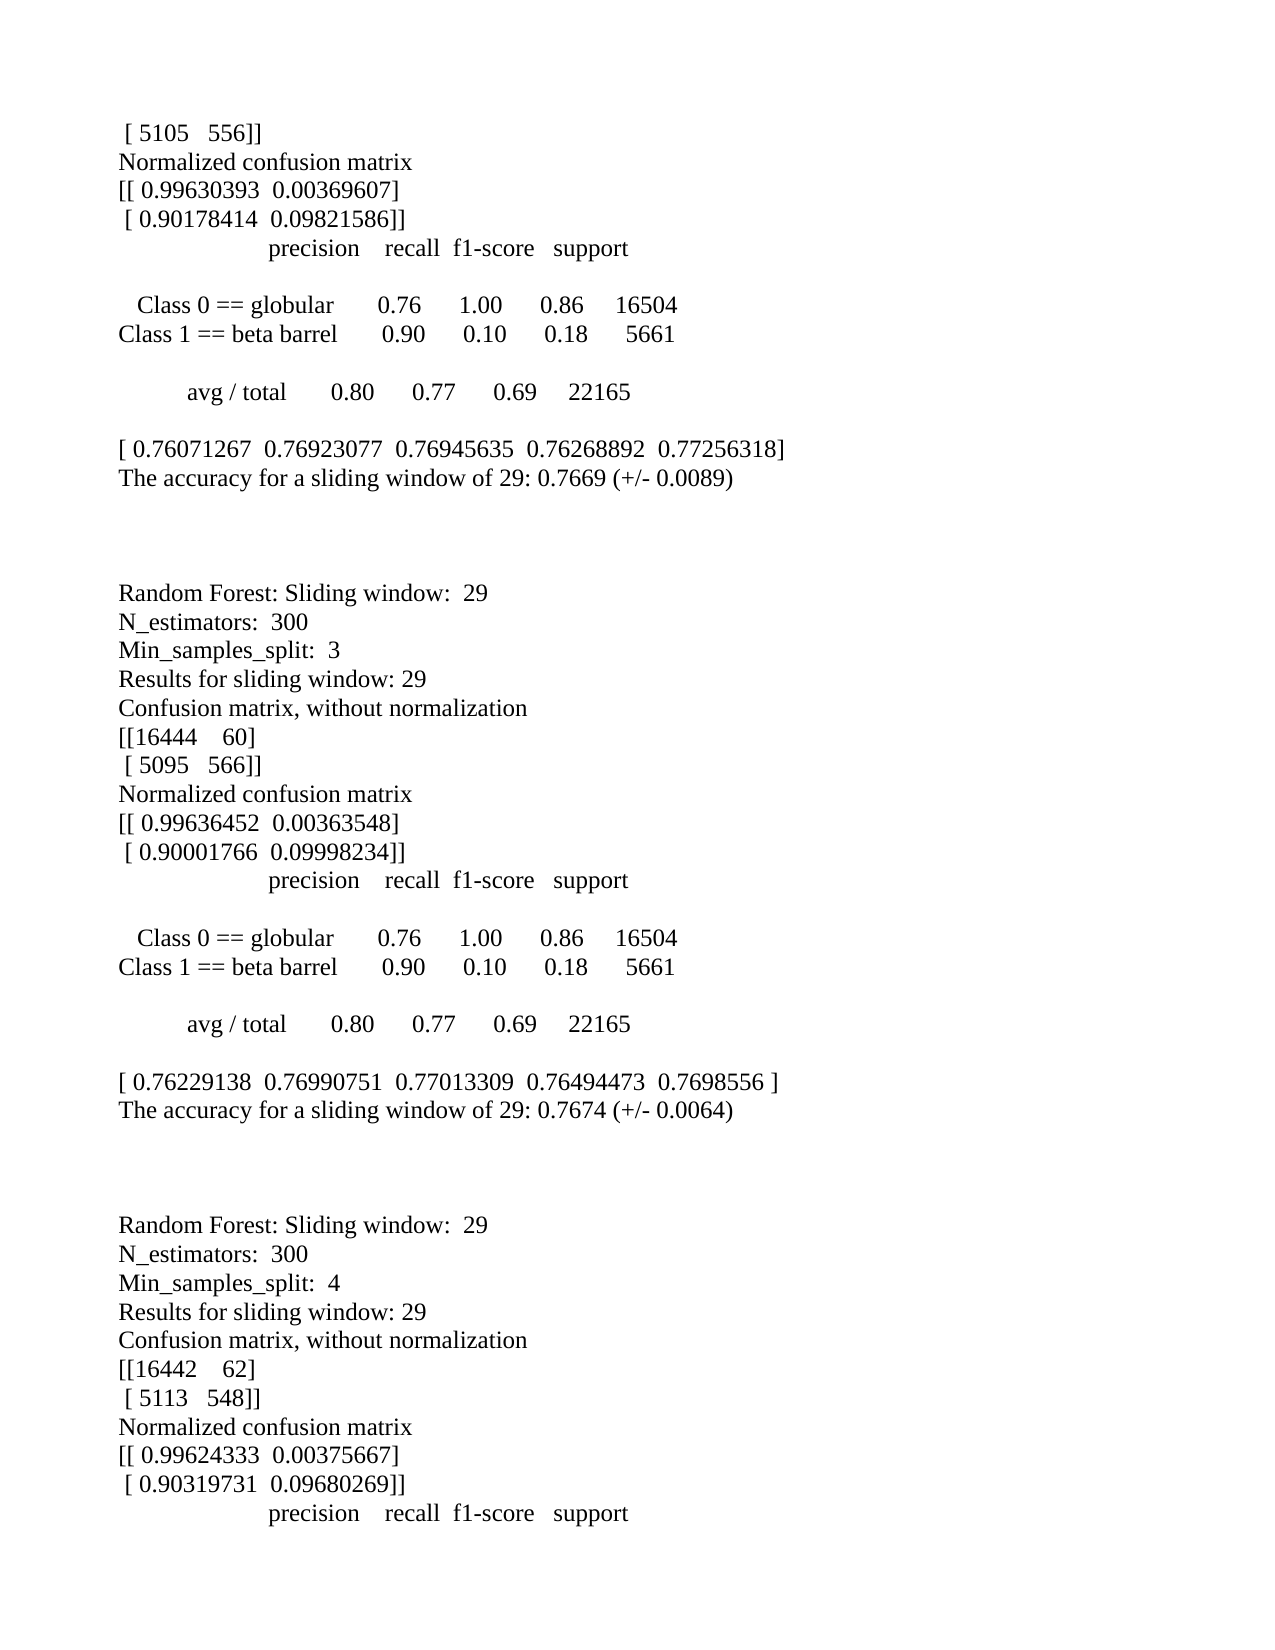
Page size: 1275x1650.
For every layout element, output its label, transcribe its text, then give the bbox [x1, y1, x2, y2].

text The accuracy for a sliding window of 29: 0.7669 (+/- 0.0089) [118, 463, 1157, 492]
text Min_samples_split: 4 [118, 1268, 1157, 1297]
text Normalized confusion matrix [118, 147, 1157, 176]
text [ 0.90001766 0.09998234]] [118, 837, 1157, 866]
text [ 5105 556]] [118, 118, 1157, 147]
text Class 0 == globular 0.76 1.00 0.86 16504 [118, 923, 1157, 952]
text avg / total 0.80 0.77 0.69 22165 [118, 377, 1157, 406]
text precision recall f1-score support [118, 1498, 1157, 1527]
text The accuracy for a sliding window of 29: 0.7674 (+/- 0.0064) [118, 1096, 1157, 1124]
text precision recall f1-score support [118, 233, 1157, 262]
text [ 0.76229138 0.76990751 0.77013309 0.76494473 0.7698556 ] [118, 1067, 1157, 1096]
text [ 5095 566]] [118, 751, 1157, 779]
text [[16444 60] [118, 722, 1157, 751]
text Min_samples_split: 3 [118, 636, 1157, 664]
text Confusion matrix, without normalization [118, 693, 1157, 722]
text Class 1 == beta barrel 0.90 0.10 0.18 5661 [118, 952, 1157, 981]
text [[16442 62] [118, 1354, 1157, 1383]
text [ 0.90178414 0.09821586]] [118, 204, 1157, 233]
text N_estimators: 300 [118, 1239, 1157, 1268]
text Normalized confusion matrix [118, 1412, 1157, 1441]
text [[ 0.99624333 0.00375667] [118, 1441, 1157, 1469]
text [ 5113 548]] [118, 1383, 1157, 1412]
text [ 0.90319731 0.09680269]] [118, 1469, 1157, 1498]
text Confusion matrix, without normalization [118, 1326, 1157, 1354]
text N_estimators: 300 [118, 607, 1157, 636]
text [ 0.76071267 0.76923077 0.76945635 0.76268892 0.77256318] [118, 434, 1157, 463]
text [[ 0.99636452 0.00363548] [118, 808, 1157, 837]
text Normalized confusion matrix [118, 779, 1157, 808]
text Class 1 == beta barrel 0.90 0.10 0.18 5661 [118, 319, 1157, 348]
text Results for sliding window: 29 [118, 1297, 1157, 1326]
text Random Forest: Sliding window: 29 [118, 1211, 1157, 1239]
text precision recall f1-score support [118, 866, 1157, 894]
text Random Forest: Sliding window: 29 [118, 578, 1157, 607]
text avg / total 0.80 0.77 0.69 22165 [118, 1009, 1157, 1038]
text Class 0 == globular 0.76 1.00 0.86 16504 [118, 291, 1157, 319]
text Results for sliding window: 29 [118, 664, 1157, 693]
text [[ 0.99630393 0.00369607] [118, 176, 1157, 204]
